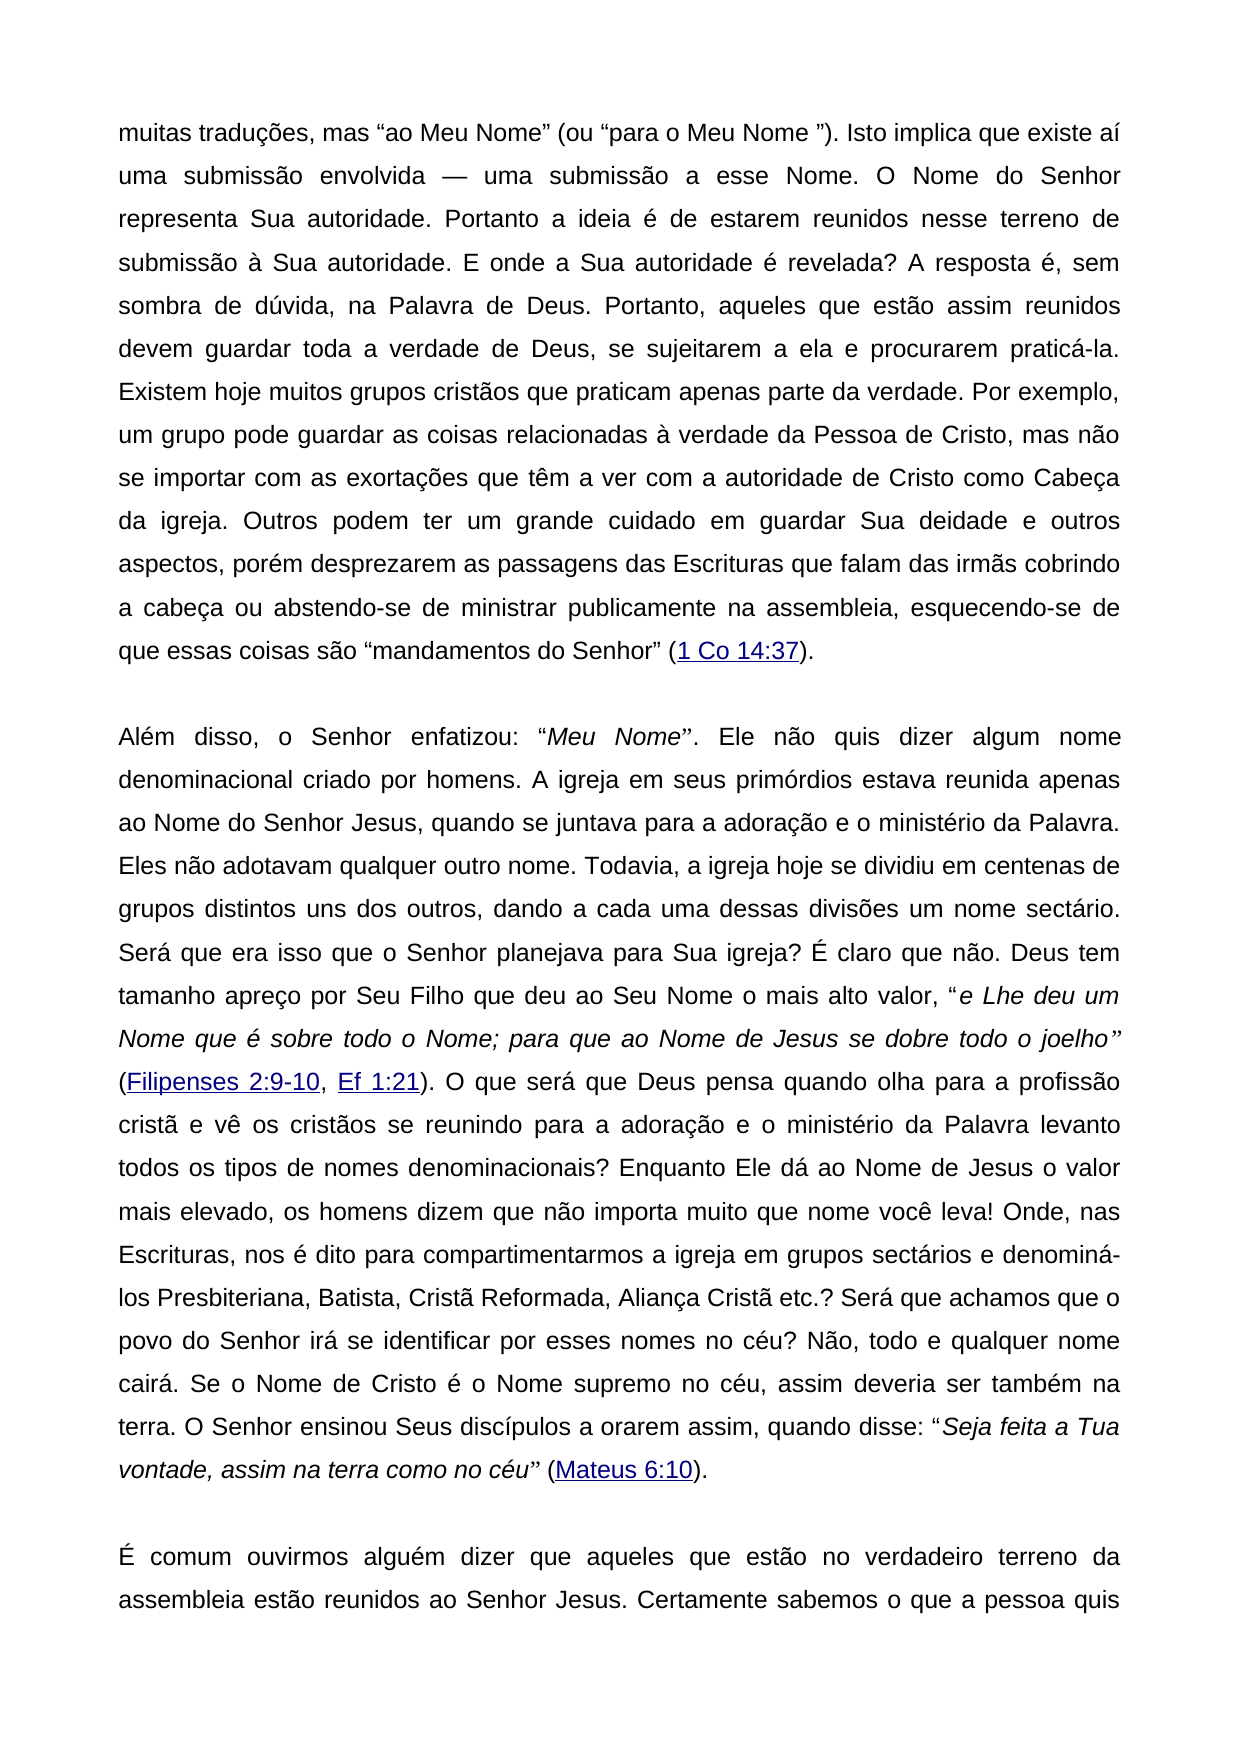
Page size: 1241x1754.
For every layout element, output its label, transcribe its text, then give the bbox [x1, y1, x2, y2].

text É comum ouvirmos alguém dizer que aqueles que estão no verdadeiro terreno da assembleia estão reunidos ao Senhor Jesus. Certamente sabemos o que a pessoa quis [118, 1542, 1122, 1613]
text muitas traduções, mas “ao Meu Nome” (ou “para o Meu Nome ”). Isto implica que existe aí uma submissão envolvida — uma submissão a esse Nome. O Nome do Senhor representa Sua autoridade. Portanto a ideia é de estarem reunidos nesse terreno de submissão à Sua autoridade. E onde a Sua autoridade é revelada? A resposta é, sem sombra de dúvida, na Palavra de Deus. Portanto, aqueles que estão assim reunidos devem guardar toda a verdade de Deus, se sujeitarem a ela e procurarem praticá-la. Existem hoje muitos grupos cristãos que praticam apenas parte da verdade. Por exemplo, um grupo pode guardar as coisas relacionadas à verdade da Pessoa de Cristo, mas não se importar com as exortações que têm a ver com a autoridade de Cristo como Cabeça da igreja. Outros podem ter um grande cuidado em guardar Sua deidade e outros aspectos, porém desprezarem as passagens das Escrituras que falam das irmãs cobrindo a cabeça ou abstendo-se de ministrar publicamente na assembleia, esquecendo-se de que essas coisas são “mandamentos do Senhor” (1 Co 14:37). [118, 118, 1122, 664]
text Além disso, o Senhor enfatizou: “Meu Nome”. Ele não quis dizer algum nome denominacional criado por homens. A igreja em seus primórdios estava reunida apenas ao Nome do Senhor Jesus, quando se juntava para a adoração e o ministério da Palavra. Eles não adotavam qualquer outro nome. Todavia, a igreja hoje se dividiu em centenas de grupos distintos uns dos outros, dando a cada uma dessas divisões um nome sectário. Será que era isso que o Senhor planejava para Sua igreja? É claro que não. Deus tem tamanho apreço por Seu Filho que deu ao Seu Nome o mais alto valor, “e Lhe deu um Nome que é sobre todo o Nome; para que ao Nome de Jesus se dobre todo o joelho” (Filipenses 2:9-10, Ef 1:21). O que será que Deus pensa quando olha para a profissão cristã e vê os cristãos se reunindo para a adoração e o ministério da Palavra levanto todos os tipos de nomes denominacionais? Enquanto Ele dá ao Nome de Jesus o valor mais elevado, os homens dizem que não importa muito que nome você leva! Onde, nas Escrituras, nos é dito para compartimentarmos a igreja em grupos sectários e denominá-los Presbiteriana, Batista, Cristã Reformada, Aliança Cristã etc.? Será que achamos que o povo do Senhor irá se identificar por esses nomes no céu? Não, todo e qualquer nome cairá. Se o Nome de Cristo é o Nome supremo no céu, assim deveria ser também na terra. O Senhor ensinou Seus discípulos a orarem assim, quando disse: “Seja feita a Tua vontade, assim na terra como no céu” (Mateus 6:10). [118, 722, 1122, 1484]
